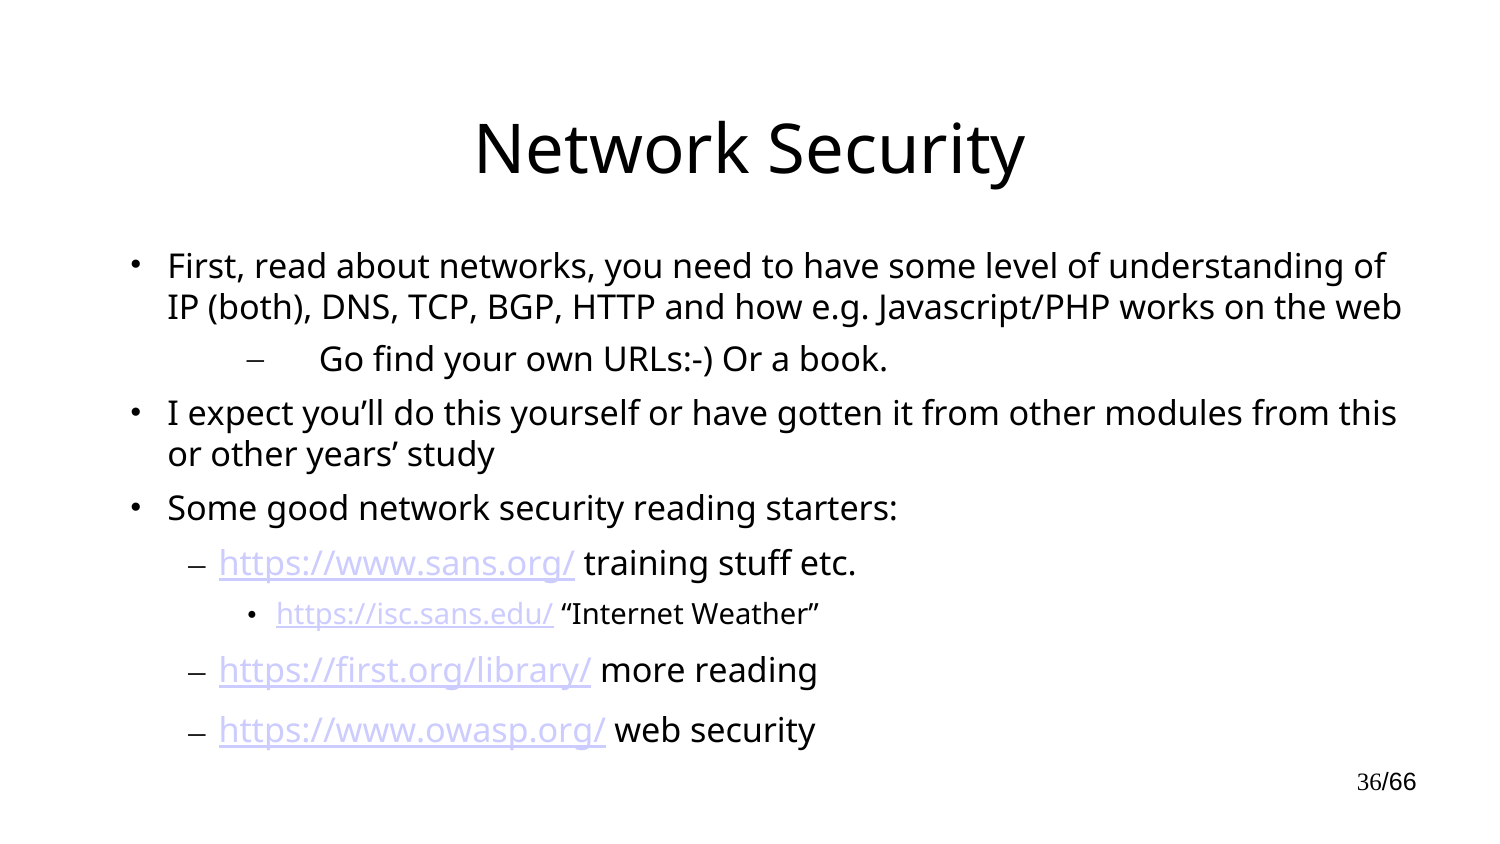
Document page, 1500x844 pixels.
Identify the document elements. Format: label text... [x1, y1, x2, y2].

list First, read about networks, you need to have some level of understanding of IP (both), DNS, TCP, BGP, HTTP and how e.g. Javascript/PHP works on the web Go find your own URLs:-) Or a book. I expect you’ll do this yourself or have gotten it from other modules from this or other years’ study Some good network security reading starters: https://www.sans.org/ training stuff etc. https://isc.sans.edu/ “Internet Weather” https://first.org/library/ more reading https://www.owasp.org/ web security [129, 243, 1405, 768]
title Network Security [112, 74, 1388, 216]
